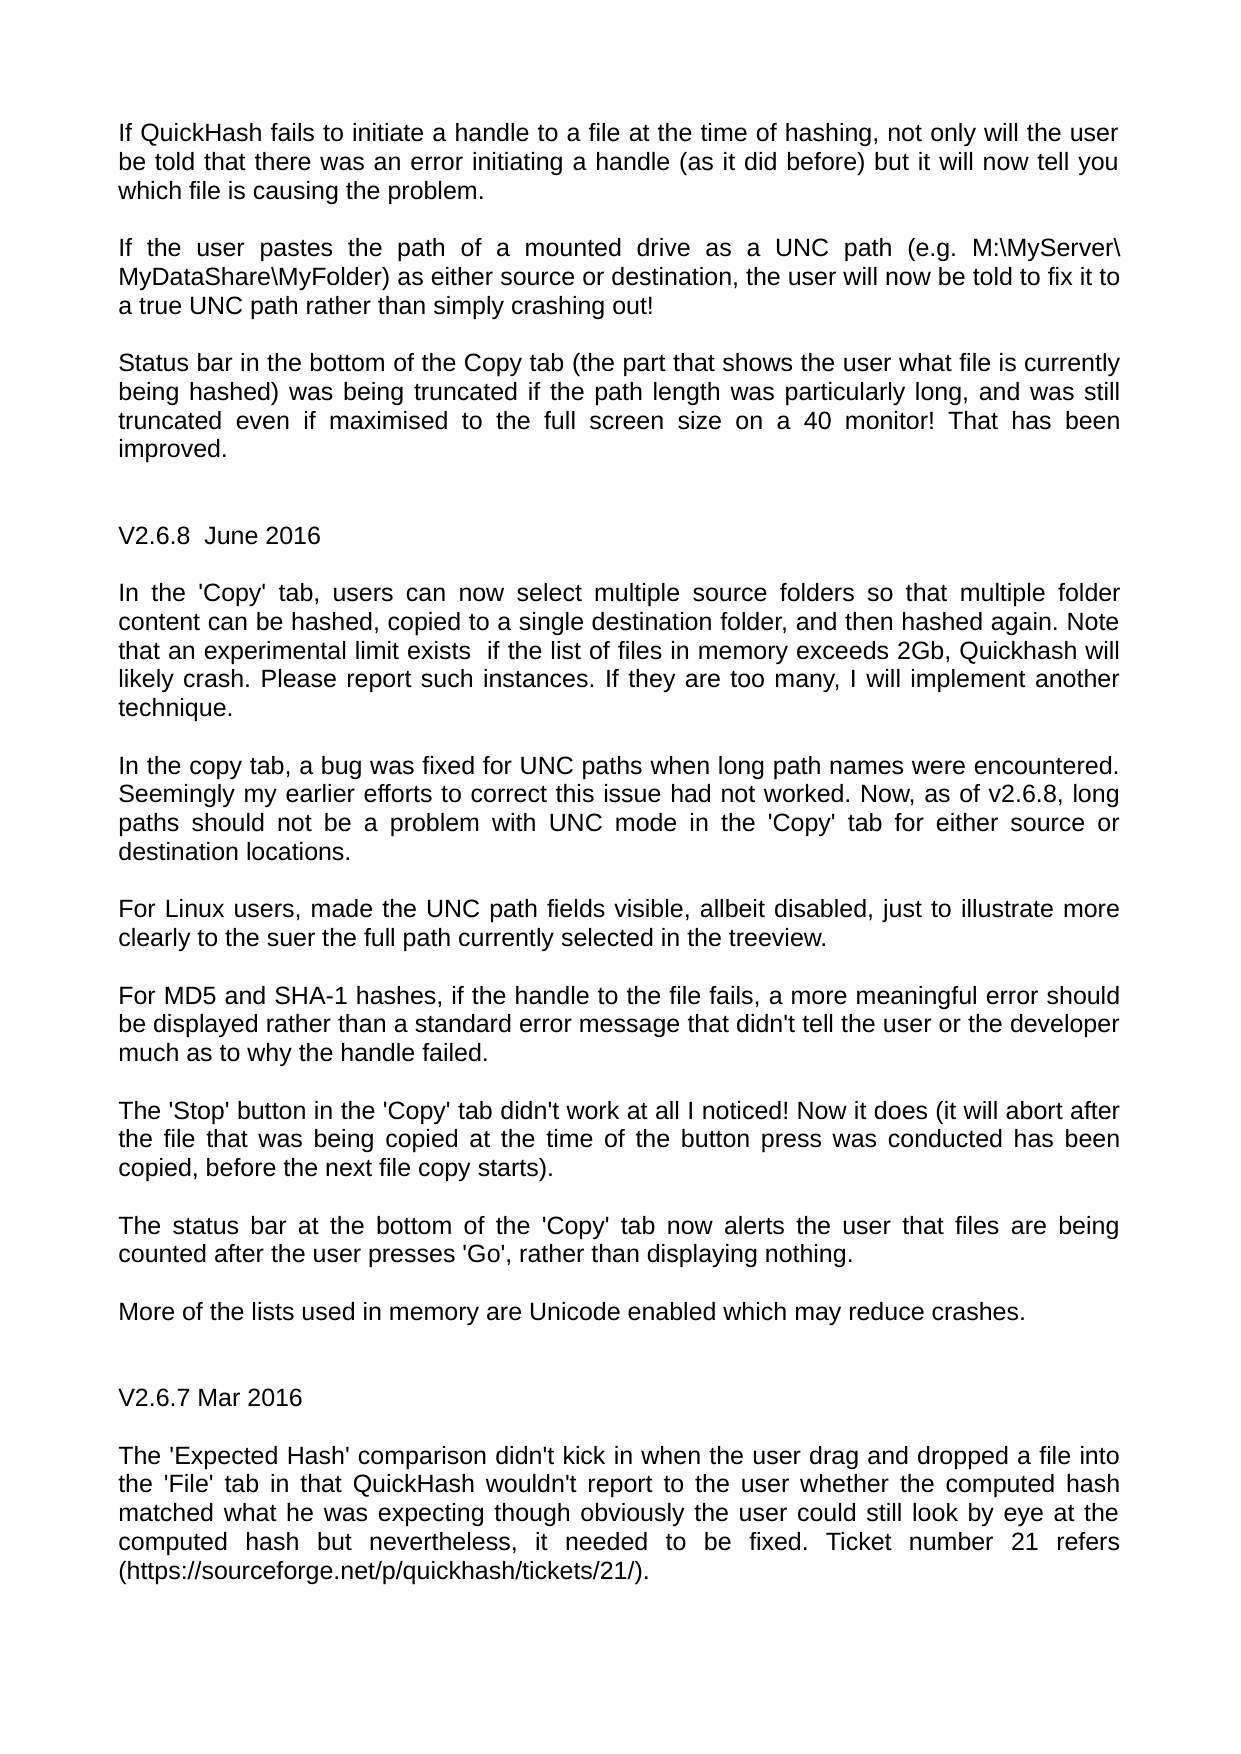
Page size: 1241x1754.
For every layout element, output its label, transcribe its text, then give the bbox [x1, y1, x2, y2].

text The 'Stop' button in the 'Copy' tab didn't work at all I noticed! Now it does (it will abort after the file that was being copied at the time of the button press was conducted has been copied, before the next file copy starts). [118, 1096, 1122, 1182]
text In the 'Copy' tab, users can now select multiple source folders so that multiple folder content can be hashed, copied to a single destination folder, and then hashed again. Note that an experimental limit exists  if the list of files in memory exceeds 2Gb, Quickhash will likely crash. Please report such instances. If they are too many, I will implement another technique. [118, 578, 1122, 722]
text V2.6.7 Mar 2016 [118, 1383, 1122, 1412]
text More of the lists used in memory are Unicode enabled which may reduce crashes. [118, 1297, 1122, 1326]
text If QuickHash fails to initiate a handle to a file at the time of hashing, not only will the user be told that there was an error initiating a handle (as it did before) but it will now tell you which file is causing the problem. [118, 118, 1122, 204]
text If the user pastes the path of a mounted drive as a UNC path (e.g. M:\MyServer\MyDataShare\MyFolder) as either source or destination, the user will now be told to fix it to a true UNC path rather than simply crashing out! [118, 233, 1122, 319]
text For MD5 and SHA-1 hashes, if the handle to the file fails, a more meaningful error should be displayed rather than a standard error message that didn't tell the user or the developer much as to why the handle failed. [118, 981, 1122, 1067]
text The status bar at the bottom of the 'Copy' tab now alerts the user that files are being counted after the user presses 'Go', rather than displaying nothing. [118, 1211, 1122, 1268]
text In the copy tab, a bug was fixed for UNC paths when long path names were encountered. Seemingly my earlier efforts to correct this issue had not worked. Now, as of v2.6.8, long paths should not be a problem with UNC mode in the 'Copy' tab for either source or destination locations. [118, 751, 1122, 866]
text For Linux users, made the UNC path fields visible, allbeit disabled, just to illustrate more clearly to the suer the full path currently selected in the treeview. [118, 894, 1122, 952]
text V2.6.8  June 2016 [118, 521, 1122, 549]
text The 'Expected Hash' comparison didn't kick in when the user drag and dropped a file into the 'File' tab in that QuickHash wouldn't report to the user whether the computed hash matched what he was expecting though obviously the user could still look by eye at the computed hash but nevertheless, it needed to be fixed. Ticket number 21 refers (https://sourceforge.net/p/quickhash/tickets/21/). [118, 1441, 1122, 1584]
text Status bar in the bottom of the Copy tab (the part that shows the user what file is currently being hashed) was being truncated if the path length was particularly long, and was still truncated even if maximised to the full screen size on a 40 monitor! That has been improved. [118, 348, 1122, 463]
